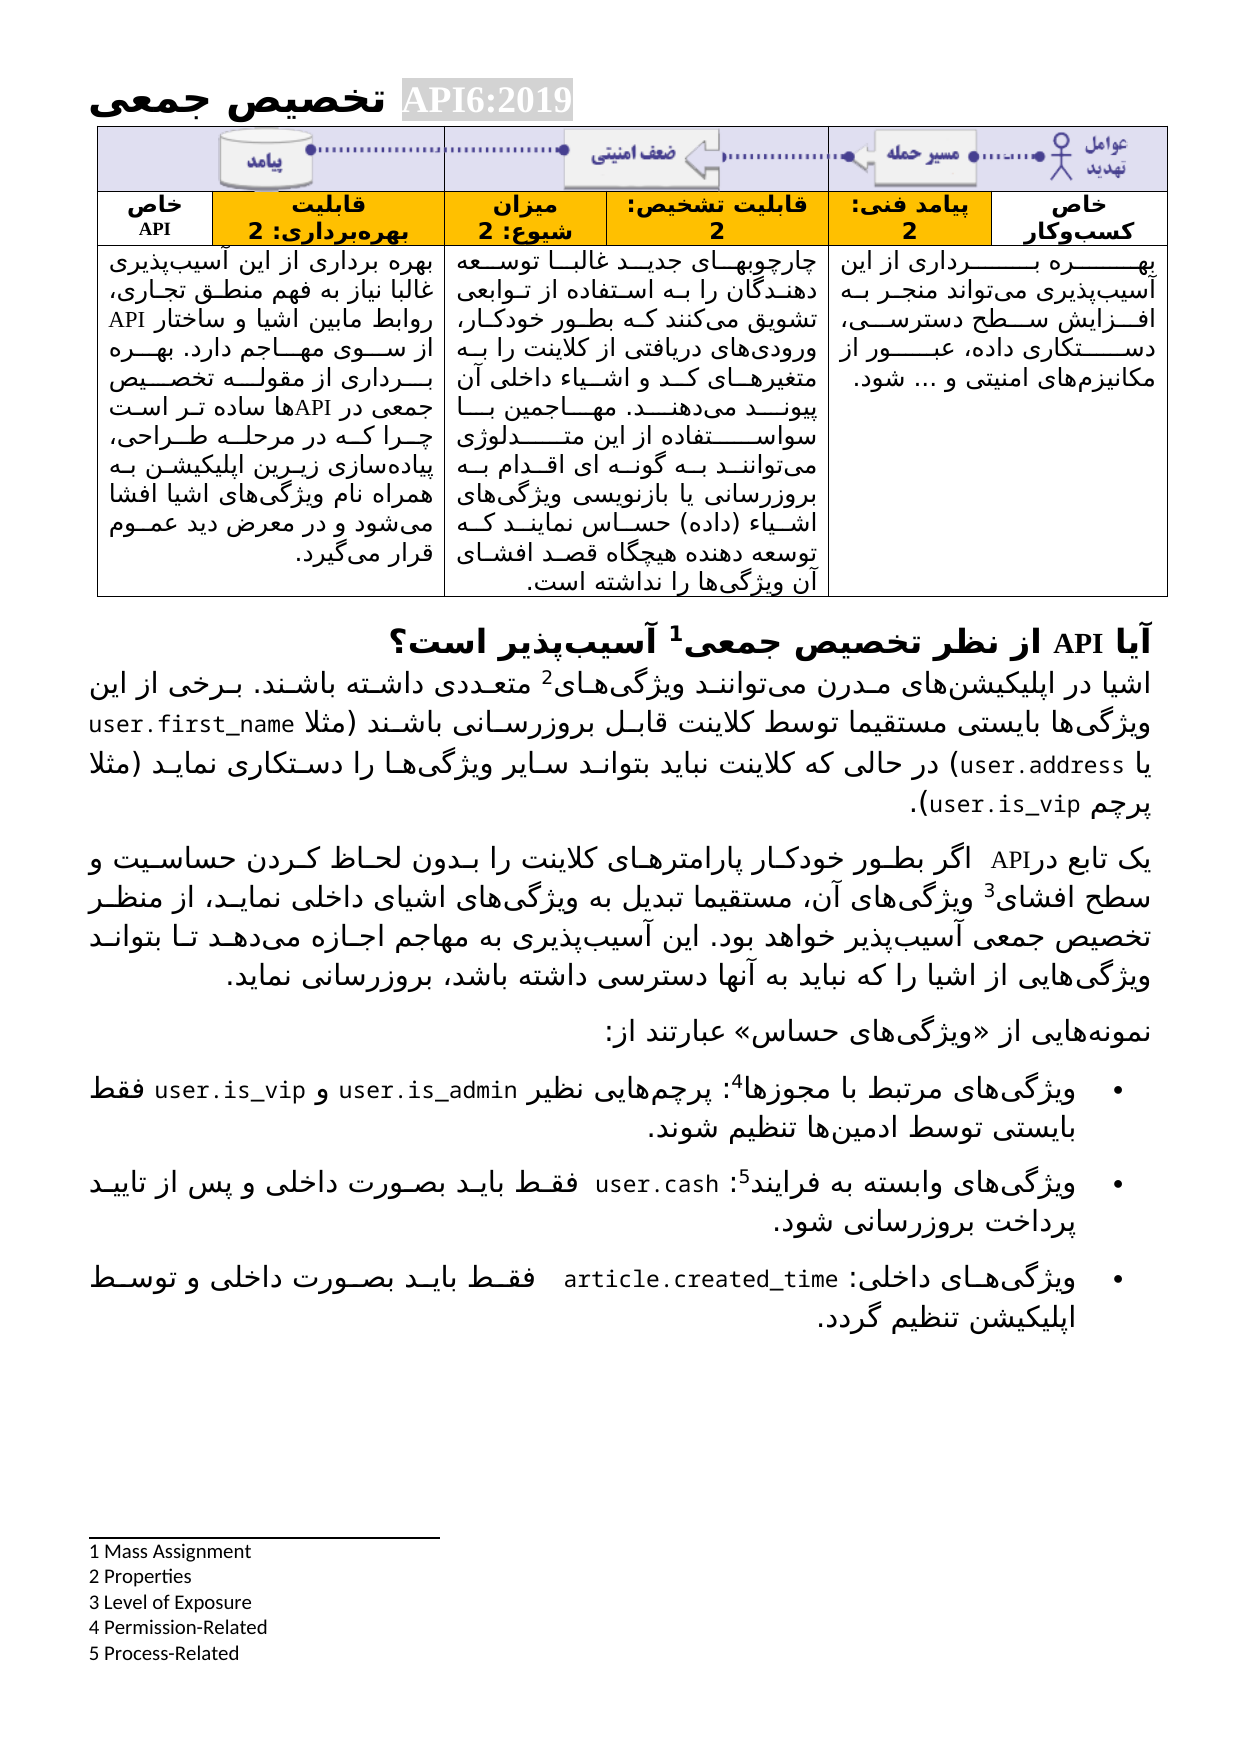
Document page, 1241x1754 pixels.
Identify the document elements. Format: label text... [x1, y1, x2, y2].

table_header [829, 127, 1167, 191]
subtitle API6:2019 تخصیص جمعی [89, 74, 1152, 122]
table_header [279, 127, 444, 191]
list ویژگی‌‌‌های داخلی: article.created_time فقط باید بصورت داخلی و توسط اپلیکیشن تنظیم گردد. [89, 1260, 1114, 1334]
table_cell قابلیت تشخیص: 2 [607, 192, 828, 245]
list Permission-Related [89, 1614, 1152, 1640]
table_cell بهره برداری از این ‌‌‌آسیب‌پذیری می‌تواند منجر به افزایش سطح دسترسی، دستکاری داده، عبور از مکانیزم‌های امنیتی و ... شود. [829, 246, 1167, 596]
list Process-Related [89, 1640, 1152, 1665]
text Level of Exposure [89, 1589, 1152, 1614]
text اشیا در اپلیکیشن‌‌‌های مدرن می‌توانند ویژگی‌‌‌های متعددی داشته باشند. برخی از این ویژگی‌‌‌ها بایستی مستقیما توسط کلاینت قابل بروزرسانی باشند (مثلا user.first_name یا user.address) در حالی که کلاینت نباید بتواند سایر ویژگی‌‌‌ها را دستکاری نماید (مثلا پرچم user.is_vip). [89, 667, 1152, 819]
list ویژگی‌‌‌های مرتبط با مجوزها: پرچم‌‌‌هایی نظیر user.is_admin و user.is_vip فقط بایستی توسط ادمین‌‌‌ها تنظیم شوند. [89, 1071, 1114, 1144]
table_cell قابلیت بهره‌برداری: 2 [213, 192, 444, 245]
text Properties [89, 1564, 1152, 1589]
table_cell خاص کسب‌و‌کار [992, 192, 1167, 245]
table_cell خاص API [98, 192, 212, 245]
text آیا API از نظر تخصیص جمعی ‌‌‌آسیب‌پذیر است؟ [89, 622, 1152, 661]
table_cell پیامد فنی: 2 [829, 192, 991, 245]
list ویژگی‌‌‌های وابسته به فرایند: user.cash فقط باید بصورت داخلی و پس از تایید پرداخت بروزرسانی شود. [89, 1166, 1114, 1239]
text Mass Assignment [89, 1538, 1152, 1564]
text یک تابع درAPI اگر بطور خودکار پارامترهای کلاینت را بدون لحاظ کردن حساسیت و سطح افشای ویژگی‌‌‌های آن، مستقیما تبدیل به ویژگی‌‌‌های اشیای داخلی نماید، از منظر تخصیص جمعی ‌‌‌آسیب‌پذیر خواهد بود. این ‌‌‌آسیب‌پذیری به مهاجم اجازه می‌دهد تا بتواند ویژگی‌‌‌هایی از اشیا را که نباید به آنها دسترسی داشته باشد، بروزرسانی نماید. [89, 841, 1152, 992]
table_header [445, 127, 828, 191]
text نمونه‌‌‌هایی از «ویژگی‌‌‌های حساس» عبارتند از: [89, 1013, 1152, 1049]
table_cell چارچوبهای جدید غالبا توسعه دهندگان را به استفاده از توابعی تشویق می‌کنند که بطور خودکار، ورودی‌های دریافتی از کلاینت را به متغیرهای کد و اشیاء داخلی آن پیوند می‌دهند. مهاجمین با سواستفاده از این متدلوژی می‌توانند به گونه ای اقدام به بروزرسانی یا بازنویسی ویژگی‌های اشیاء (داده) حساس نمایند که توسعه دهنده هیچگاه قصد افشای آن ویژگی‌ها را نداشته است. [445, 246, 828, 596]
table_cell بهره برداری از این آسیب‌پذیری غالبا نیاز به فهم منطق تجاری، روابط مابین اشیا و ساختار API از سوی مهاجم دارد. بهره برداری از مقوله تخصیص جمعی در APIها ساده تر است چرا که در مرحله طراحی، پیاده‌سازی زیرین اپلیکیشن به همراه نام ویژگی‌های اشیا افشا می‌شود و در معرض دید عموم قرار می‌گیرد. [98, 246, 444, 596]
table_cell میزان شیوع: 2 [445, 192, 606, 245]
table_header [98, 127, 253, 191]
